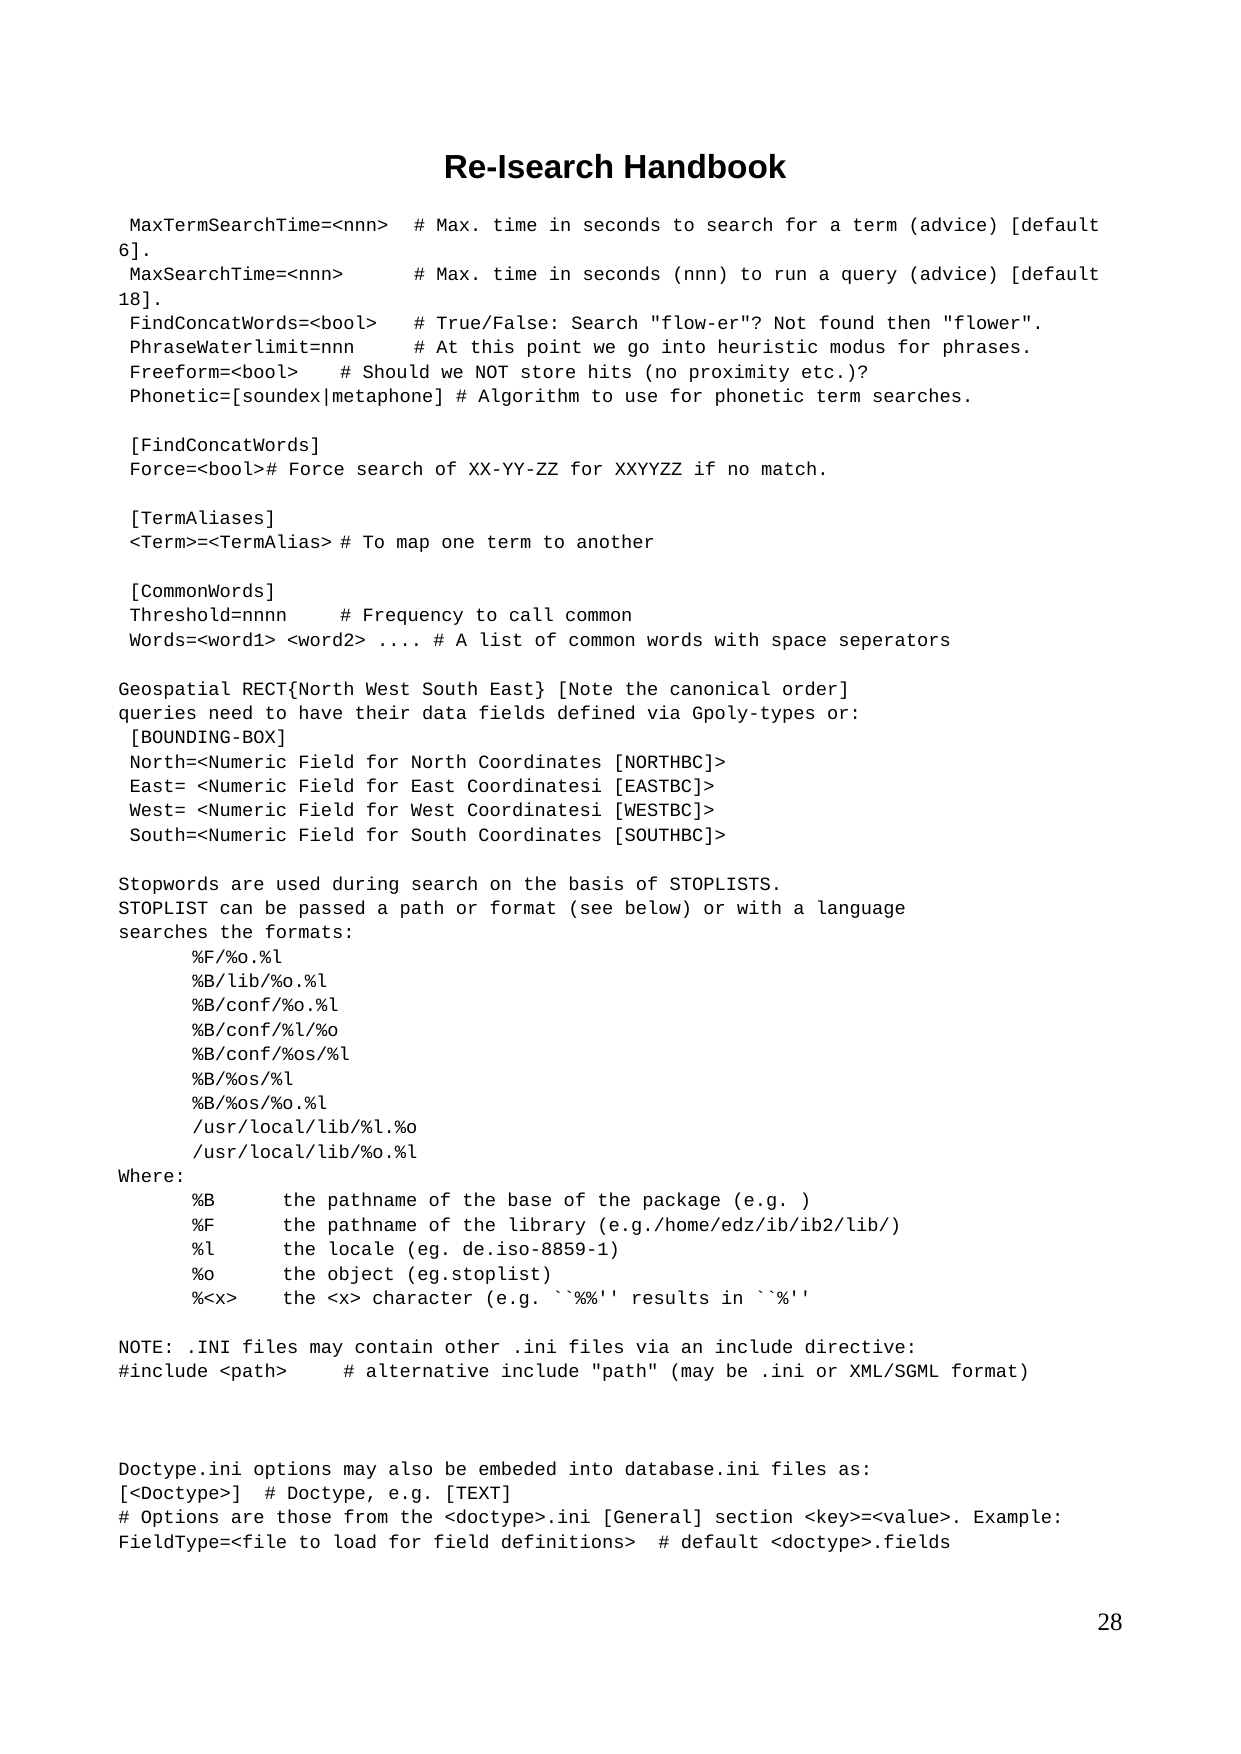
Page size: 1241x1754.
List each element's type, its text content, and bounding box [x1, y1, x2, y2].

text Threshold=nnnn # Frequency to call common [118, 606, 1122, 627]
text Freeform=<bool> # Should we NOT store hits (no proximity etc.)? [118, 362, 1122, 384]
text [<Doctype>] # Doctype, e.g. [TEXT] [118, 1484, 1122, 1505]
text %F/%o.%l [118, 947, 1122, 969]
text %B/%os/%l [118, 1069, 1122, 1091]
text [CommonWords] [118, 582, 1122, 603]
text #include <path> # alternative include "path" (may be .ini or XML/SGML format) [118, 1362, 1122, 1383]
text West= <Numeric Field for West Coordinatesi [WESTBC]> [118, 801, 1122, 822]
text Force=<bool> # Force search of XX-YY-ZZ for XXYYZZ if no match. [118, 460, 1122, 481]
text FieldType=<file to load for field definitions> # default <doctype>.fields [118, 1532, 1122, 1554]
text MaxTermSearchTime=<nnn> # Max. time in seconds to search for a term (advice) [default 6]. [118, 216, 1122, 262]
text PhraseWaterlimit=nnn # At this point we go into heuristic modus for phrases. [118, 338, 1122, 359]
text South=<Numeric Field for South Coordinates [SOUTHBC]> [118, 826, 1122, 847]
text %F the pathname of the library (e.g./home/edz/ib/ib2/lib/) [118, 1216, 1122, 1237]
text North=<Numeric Field for North Coordinates [NORTHBC]> [118, 752, 1122, 774]
text Where: [118, 1167, 1122, 1188]
text %B/conf/%o.%l [118, 996, 1122, 1017]
text Stopwords are used during search on the basis of STOPLISTS. [118, 874, 1122, 896]
text %B the pathname of the base of the package (e.g. ) [118, 1191, 1122, 1212]
text Geospatial RECT{North West South East} [Note the canonical order] [118, 679, 1122, 701]
text Words=<word1> <word2> .... # A list of common words with space seperators [118, 631, 1122, 652]
text Doctype.ini options may also be embeded into database.ini files as: [118, 1459, 1122, 1481]
text %B/%os/%o.%l [118, 1094, 1122, 1115]
text %l the locale (eg. de.iso-8859-1) [118, 1240, 1122, 1261]
text FindConcatWords=<bool> # True/False: Search "flow-er"? Not found then "flower". [118, 314, 1122, 335]
text NOTE: .INI files may contain other .ini files via an include directive: [118, 1337, 1122, 1359]
text <Term>=<TermAlias> # To map one term to another [118, 533, 1122, 554]
text %B/conf/%os/%l [118, 1045, 1122, 1066]
text Phonetic=[soundex|metaphone] # Algorithm to use for phonetic term searches. [118, 387, 1122, 408]
text [FindConcatWords] [118, 436, 1122, 457]
text STOPLIST can be passed a path or format (see below) or with a language [118, 899, 1122, 920]
text # Options are those from the <doctype>.ini [General] section <key>=<value>. Example: [118, 1508, 1122, 1529]
text %B/conf/%l/%o [118, 1021, 1122, 1042]
text [TermAliases] [118, 509, 1122, 530]
text %<x> the <x> character (e.g. ``%%'' results in ``%'' [118, 1289, 1122, 1310]
text [BOUNDING-BOX] [118, 728, 1122, 749]
text /usr/local/lib/%o.%l [118, 1142, 1122, 1164]
text %o the object (eg.stoplist) [118, 1264, 1122, 1286]
text /usr/local/lib/%l.%o [118, 1118, 1122, 1139]
text searches the formats: [118, 923, 1122, 944]
text East= <Numeric Field for East Coordinatesi [EASTBC]> [118, 777, 1122, 798]
text %B/lib/%o.%l [118, 972, 1122, 993]
text MaxSearchTime=<nnn> # Max. time in seconds (nnn) to run a query (advice) [default 18]. [118, 265, 1122, 311]
text queries need to have their data fields defined via Gpoly-types or: [118, 704, 1122, 725]
